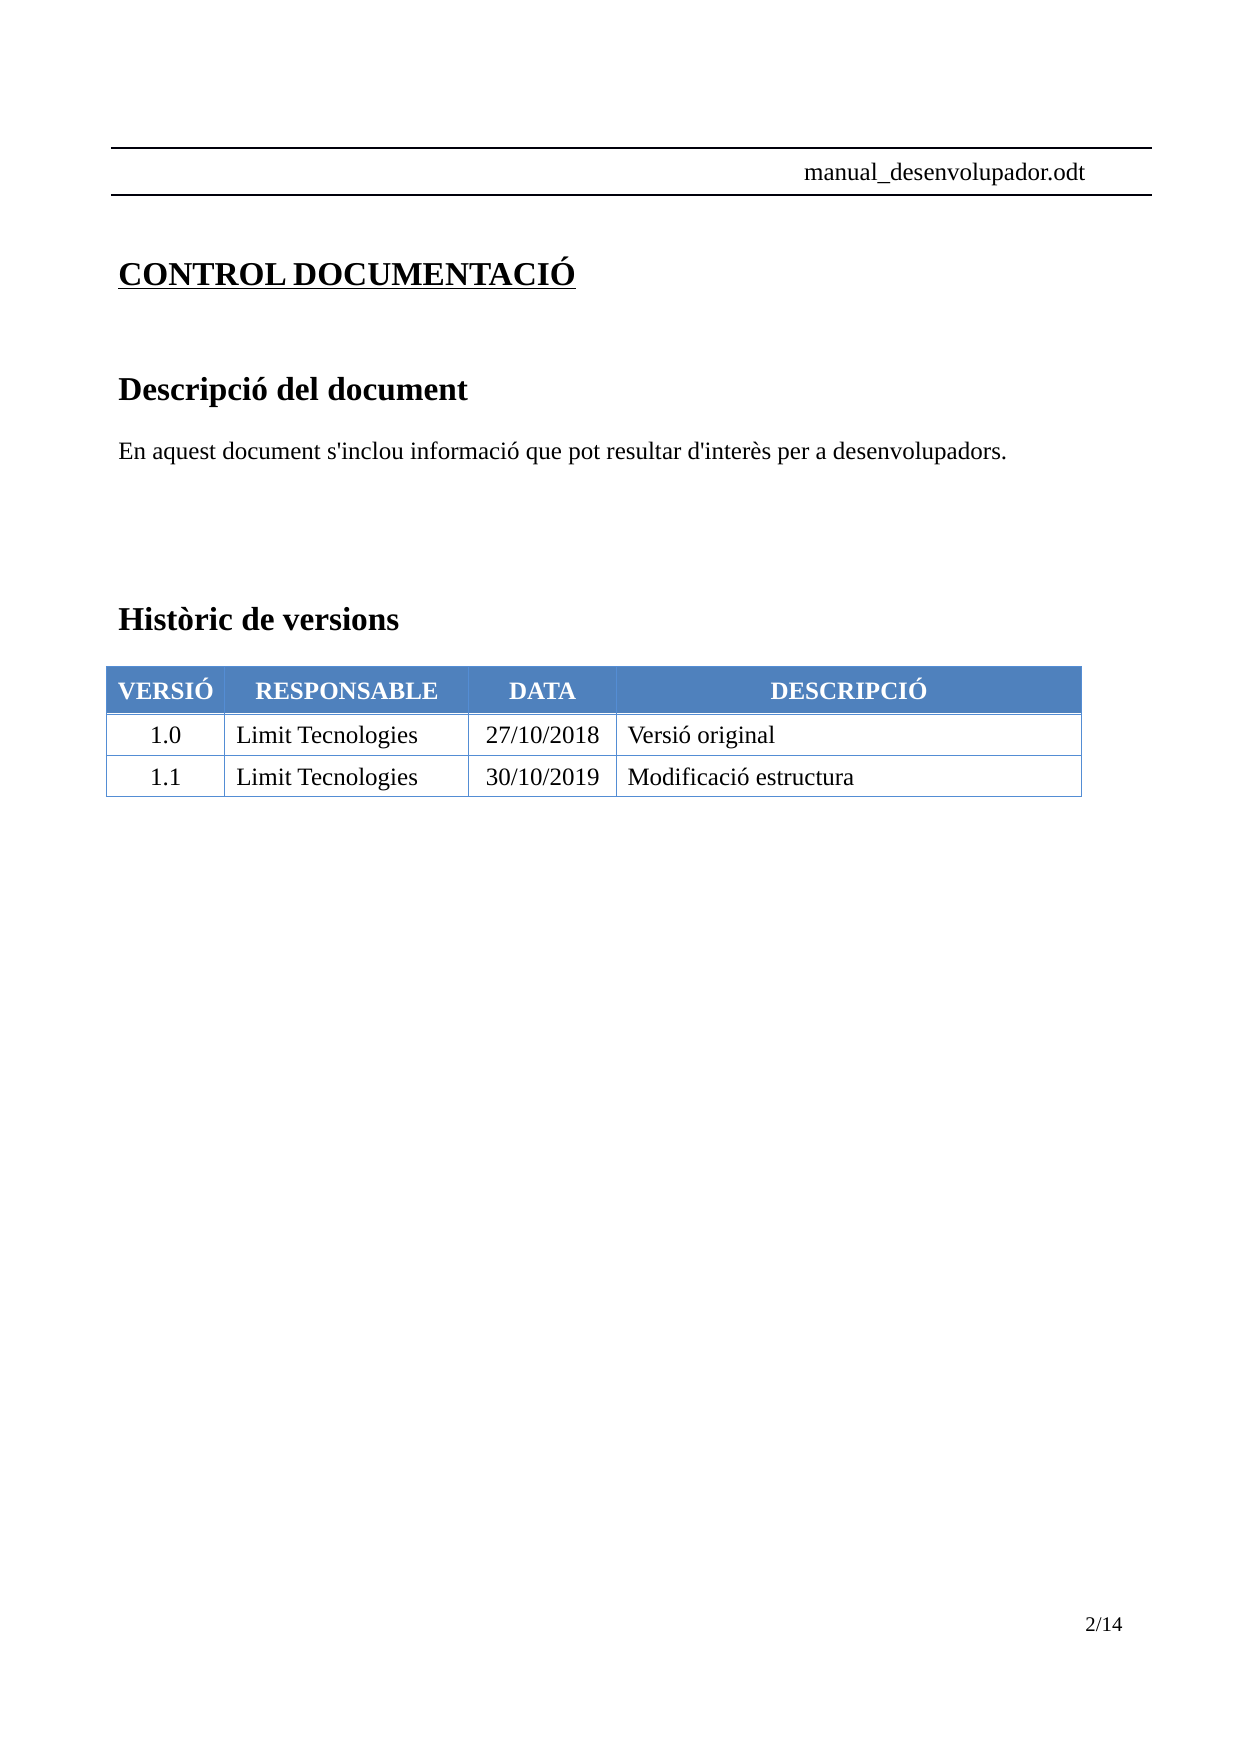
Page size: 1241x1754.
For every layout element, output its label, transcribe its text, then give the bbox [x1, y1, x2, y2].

table_header DATA [469, 667, 616, 713]
text Descripció del document [118, 369, 1122, 408]
text CONTROL DOCUMENTACIÓ [118, 254, 1122, 293]
table_header RESPONSABLE [225, 667, 468, 713]
table_cell Versió original [617, 715, 1081, 755]
table_cell 27/10/2018 [469, 715, 616, 755]
table_cell Limit Tecnologies [225, 756, 468, 796]
text En aquest document s'inclou informació que pot resultar d'interès per a desenvolupadors. [118, 436, 1122, 465]
table_header VERSIÓ [107, 667, 224, 713]
table_header DESCRIPCIÓ [617, 667, 1081, 713]
table_cell 1.0 [107, 715, 224, 755]
table_cell 30/10/2019 [469, 756, 616, 796]
text Històric de versions [118, 599, 1122, 637]
table_cell Limit Tecnologies [225, 715, 468, 755]
table_cell 1.1 [107, 756, 224, 796]
table_cell Modificació estructura [617, 756, 1081, 796]
